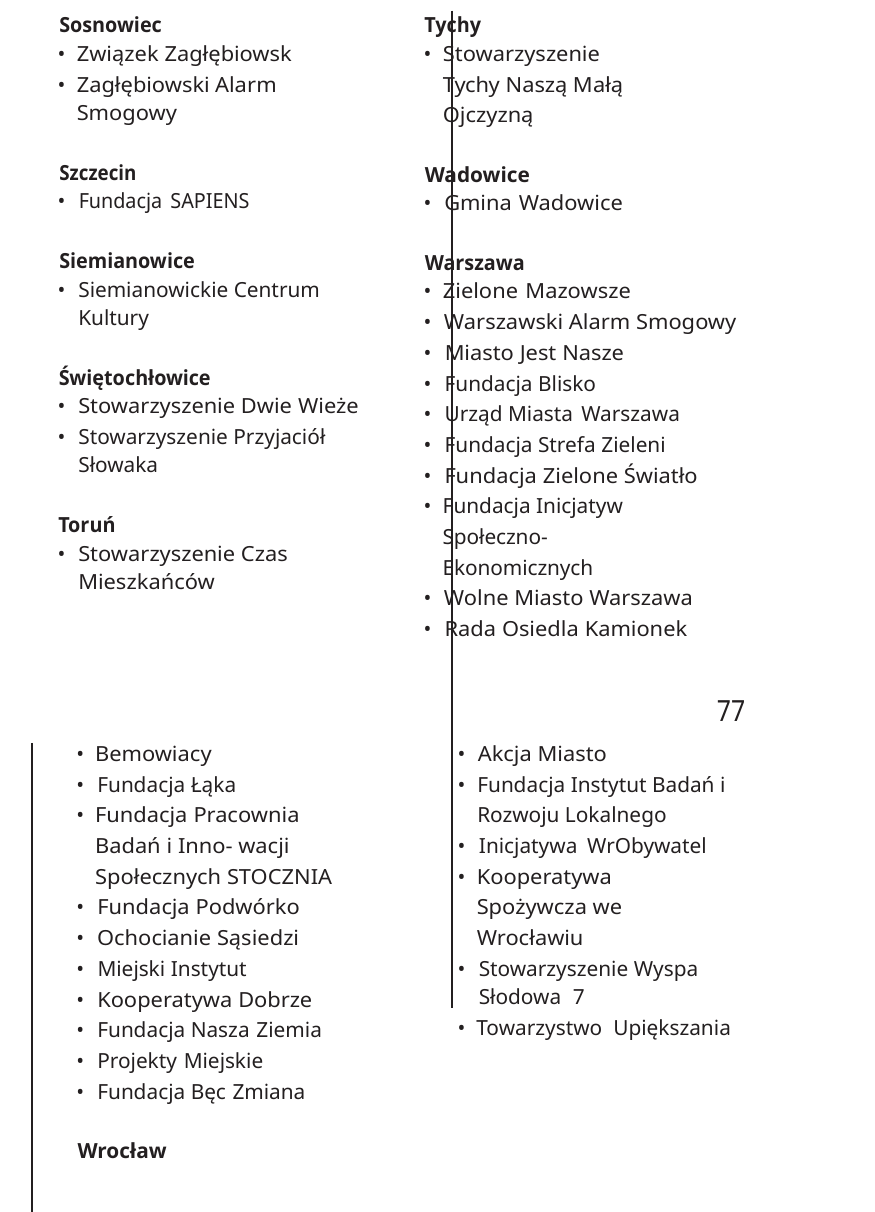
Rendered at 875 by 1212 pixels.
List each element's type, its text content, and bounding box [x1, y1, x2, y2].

list Fundacja Zielone Światło [423, 461, 755, 489]
list Stowarzyszenie Wyspa Słodowa 7 [457, 954, 755, 1011]
list Stowarzyszenie Przyjaciół Słowaka [57, 422, 369, 479]
list Stowarzyszenie Czas Mieszkańców [57, 539, 369, 596]
list Fundacja Podwórko [76, 892, 375, 921]
list Towarzystwo Upiększania [457, 1013, 755, 1041]
list Gmina Wadowice [423, 188, 755, 217]
list Zielone Mazowsze [423, 276, 755, 305]
subtitle Szczecin [59, 158, 369, 186]
subtitle Sosnowiec [59, 10, 369, 39]
subtitle Świętochłowice [58, 363, 369, 391]
list Fundacja Bęc Zmiana [76, 1077, 375, 1105]
subtitle Warszawa [424, 248, 755, 276]
subtitle Wrocław [77, 1137, 375, 1165]
subtitle 77 [12, 690, 745, 730]
list Inicjatywa WrObywatel [457, 831, 755, 859]
list Fundacja Inicjatyw Społeczno-Ekonomicznych [423, 492, 648, 581]
subtitle Wadowice [424, 160, 755, 188]
list Urząd Miasta Warszawa [423, 399, 755, 428]
list Zagłębiowski Alarm Smogowy [57, 70, 369, 127]
list Fundacja Instytut Badań i Rozwoju Lokalnego [457, 770, 754, 829]
list Stowarzyszenie Tychy Naszą Małą Ojczyzną [423, 39, 662, 129]
list Fundacja Blisko [423, 369, 755, 397]
list Kooperatywa Dobrze [76, 985, 375, 1013]
list Fundacja Strefa Zieleni [423, 430, 755, 458]
list Miasto Jest Nasze [423, 338, 755, 366]
list Projekty Miejskie [76, 1046, 375, 1074]
list Związek Zagłębiowsk [57, 39, 369, 67]
list Akcja Miasto [457, 739, 755, 767]
subtitle Toruń [58, 510, 369, 539]
subtitle Siemianowice [59, 246, 369, 274]
list Stowarzyszenie Dwie Wieże [57, 391, 369, 420]
list Miejski Instytut [76, 954, 375, 982]
list Bemowiacy [76, 739, 375, 767]
list Kooperatywa Spożywcza we Wrocławiu [457, 862, 676, 951]
list Ochocianie Sąsiedzi [76, 923, 375, 952]
subtitle Tychy [424, 10, 755, 39]
list Rada Osiedla Kamionek [423, 614, 755, 643]
list Warszawski Alarm Smogowy [423, 307, 755, 336]
list Fundacja Pracownia Badań i Inno- wacji Społecznych STOCZNIA [76, 801, 371, 890]
list Wolne Miasto Warszawa [423, 583, 755, 612]
list Siemianowickie Centrum Kultury [57, 275, 369, 332]
list Fundacja SAPIENS [57, 186, 369, 215]
list Fundacja Nasza Ziemia [76, 1015, 375, 1044]
list Fundacja Łąka [76, 770, 375, 798]
